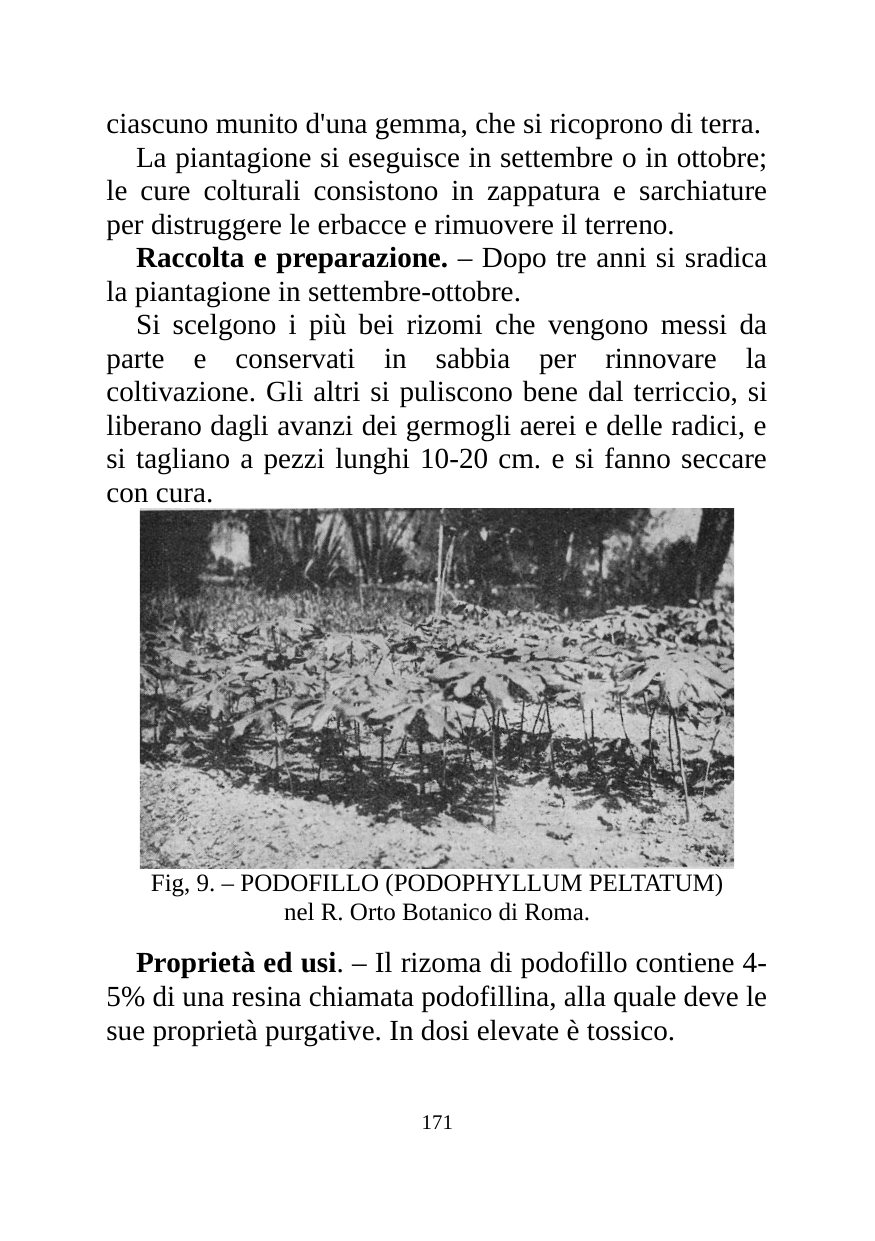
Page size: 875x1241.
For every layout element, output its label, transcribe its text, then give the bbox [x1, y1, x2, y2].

text Si scelgono i più bei rizomi che vengono messi da parte e conservati in sabbia per rinnovare la coltivazione. Gli altri si puliscono bene dal terriccio, si liberano dagli avanzi dei germogli aerei e delle radici, e si tagliano a pezzi lunghi 10-20 cm. e si fanno seccare con cura. [106, 307, 768, 509]
text Proprietà ed usi. – Il rizoma di podofillo contiene 4-5% di una resina chiamata podofillina, alla quale deve le sue proprietà purgative. In dosi elevate è tossico. [106, 869, 768, 1046]
text Fig, 9. – PODOFILLO (PODOPHYLLUM PELTATUM) nel R. Orto Botanico di Roma. [135, 869, 739, 926]
picture [139, 508, 735, 869]
text ciascuno munito d'una gemma, che si ricoprono di terra. [106, 106, 768, 140]
text La piantagione si eseguisce in settembre o in ottobre; le cure colturali consistono in zappatura e sarchiature per distruggere le erbacce e rimuovere il terreno. [106, 140, 768, 240]
text Raccolta e preparazione. – Dopo tre anni si sradica la piantagione in settembre-ottobre. [106, 240, 768, 307]
